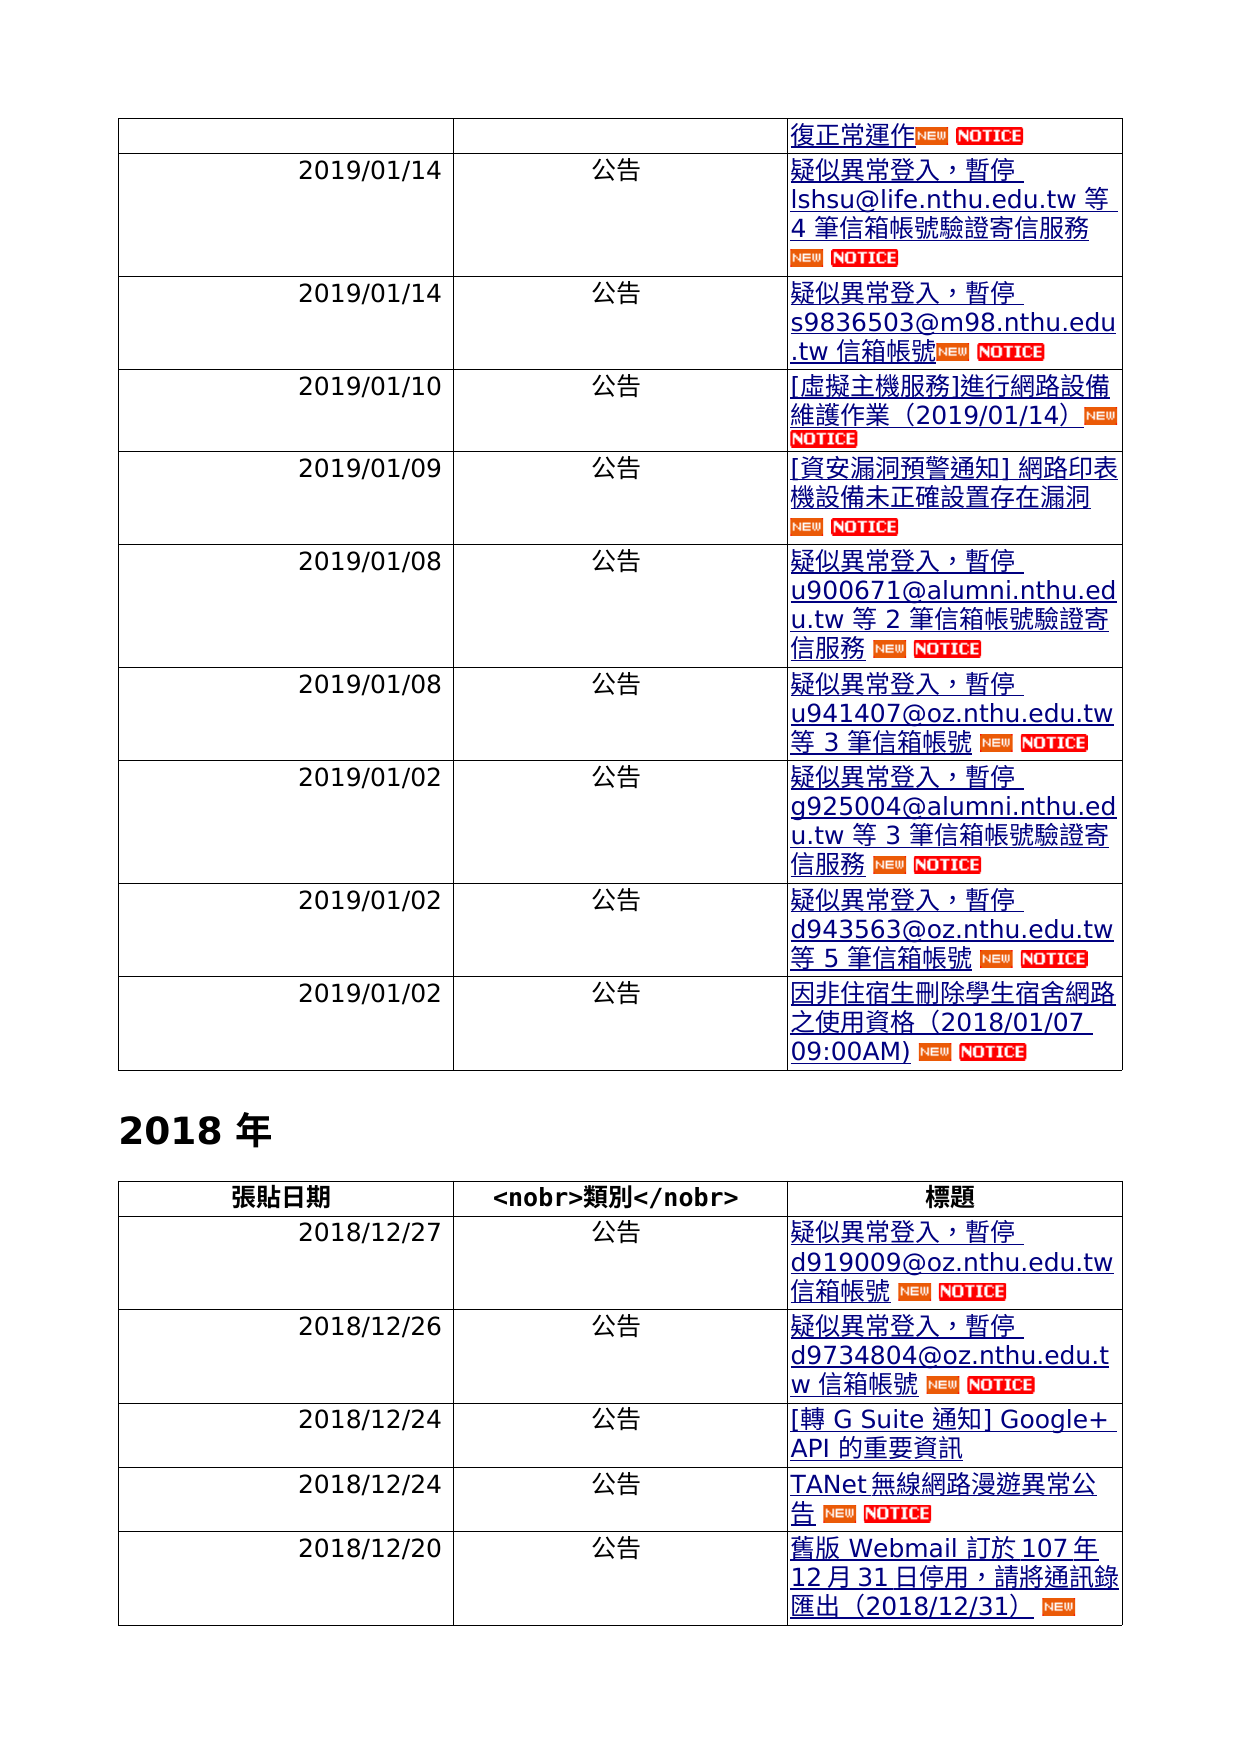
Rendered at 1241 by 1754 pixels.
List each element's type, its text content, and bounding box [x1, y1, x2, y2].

picture [913, 640, 982, 658]
table_cell 2019/01/10 [119, 370, 453, 451]
table_cell 2019/01/02 [119, 761, 453, 883]
table_cell 因非住宿生刪除學生宿舍網路之使用資格（2018/01/07 09:00AM) [788, 977, 1122, 1070]
table_cell 公告 [454, 1532, 787, 1624]
table_cell 公告 [454, 545, 787, 667]
table_cell 公告 [454, 668, 787, 760]
picture [977, 343, 1045, 361]
table_cell 疑似異常登入，暫停 u941407@oz.nthu.edu.tw 等 3 筆信箱帳號 [788, 668, 1122, 760]
picture [980, 734, 1013, 752]
table_cell [454, 119, 787, 153]
table_cell 2019/01/14 [119, 277, 453, 369]
picture [1084, 407, 1118, 425]
table_cell [虛擬主機服務]進行網路設備維護作業（2019/01/14） [788, 370, 1122, 451]
table_cell 復正常運作 [788, 119, 1122, 153]
picture [790, 518, 824, 536]
picture [926, 1376, 960, 1394]
table_cell TANet無線網路漫遊異常公告 [788, 1468, 1122, 1531]
table_cell 疑似異常登入，暫停 d943563@oz.nthu.edu.tw 等 5 筆信箱帳號 [788, 884, 1122, 976]
table_cell 2019/01/02 [119, 977, 453, 1070]
table_cell 疑似異常登入，暫停 d9734804@oz.nthu.edu.tw 信箱帳號 [788, 1310, 1122, 1402]
picture [1020, 734, 1088, 752]
table_cell 2018/12/26 [119, 1310, 453, 1402]
picture [831, 518, 899, 536]
table_cell 公告 [454, 452, 787, 544]
picture [1042, 1598, 1075, 1616]
picture [898, 1283, 932, 1301]
table_cell [119, 119, 453, 153]
picture [831, 249, 899, 267]
picture [823, 1505, 857, 1523]
picture [918, 1043, 952, 1061]
table_cell 疑似異常登入，暫停 lshsu@life.nthu.edu.tw 等 4 筆信箱帳號驗證寄信服務 [788, 154, 1122, 276]
table_cell 2018/12/20 [119, 1532, 453, 1624]
table_cell 公告 [454, 1468, 787, 1531]
table_cell 2018/12/24 [119, 1468, 453, 1531]
picture [790, 430, 858, 448]
picture [980, 950, 1013, 968]
subtitle 2018 年 [118, 1109, 1122, 1153]
picture [790, 249, 824, 267]
picture [913, 856, 982, 874]
table_cell 公告 [454, 1404, 787, 1467]
picture [915, 127, 949, 145]
table_header 張貼日期 [119, 1182, 453, 1216]
table_cell 疑似異常登入，暫停 s9836503@m98.nthu.edu.tw 信箱帳號 [788, 277, 1122, 369]
table_cell [資安漏洞預警通知] 網路印表機設備未正確設置存在漏洞 [788, 452, 1122, 544]
table_cell 公告 [454, 370, 787, 451]
table_cell 公告 [454, 977, 787, 1070]
table_cell 2019/01/09 [119, 452, 453, 544]
table_cell 舊版 Webmail 訂於107年12月31日停用，請將通訊錄匯出（2018/12/31） [788, 1532, 1122, 1624]
picture [967, 1376, 1035, 1394]
table_cell 2019/01/08 [119, 668, 453, 760]
table_cell 2018/12/24 [119, 1404, 453, 1467]
picture [938, 1283, 1007, 1301]
picture [956, 127, 1024, 145]
picture [936, 343, 970, 361]
picture [959, 1043, 1027, 1061]
table_cell 公告 [454, 884, 787, 976]
table_cell 疑似異常登入，暫停 g925004@alumni.nthu.edu.tw 等 3 筆信箱帳號驗證寄信服務 [788, 761, 1122, 883]
table_cell 2019/01/08 [119, 545, 453, 667]
picture [863, 1505, 932, 1523]
picture [873, 856, 907, 874]
table_cell 公告 [454, 761, 787, 883]
picture [873, 640, 907, 658]
table_header 標題 [788, 1182, 1122, 1216]
table_cell 2018/12/27 [119, 1217, 453, 1309]
table_cell 疑似異常登入，暫停 u900671@alumni.nthu.edu.tw 等 2 筆信箱帳號驗證寄信服務 [788, 545, 1122, 667]
table_cell [轉 G Suite 通知] Google+ API 的重要資訊 [788, 1404, 1122, 1467]
table_cell 2019/01/02 [119, 884, 453, 976]
picture [1020, 950, 1088, 968]
table_cell 公告 [454, 277, 787, 369]
table_header <nobr>類別</nobr> [454, 1182, 787, 1216]
table_cell 2019/01/14 [119, 154, 453, 276]
table_cell 公告 [454, 1217, 787, 1309]
table_cell 疑似異常登入，暫停 d919009@oz.nthu.edu.tw 信箱帳號 [788, 1217, 1122, 1309]
table_cell 公告 [454, 1310, 787, 1402]
table_cell 公告 [454, 154, 787, 276]
